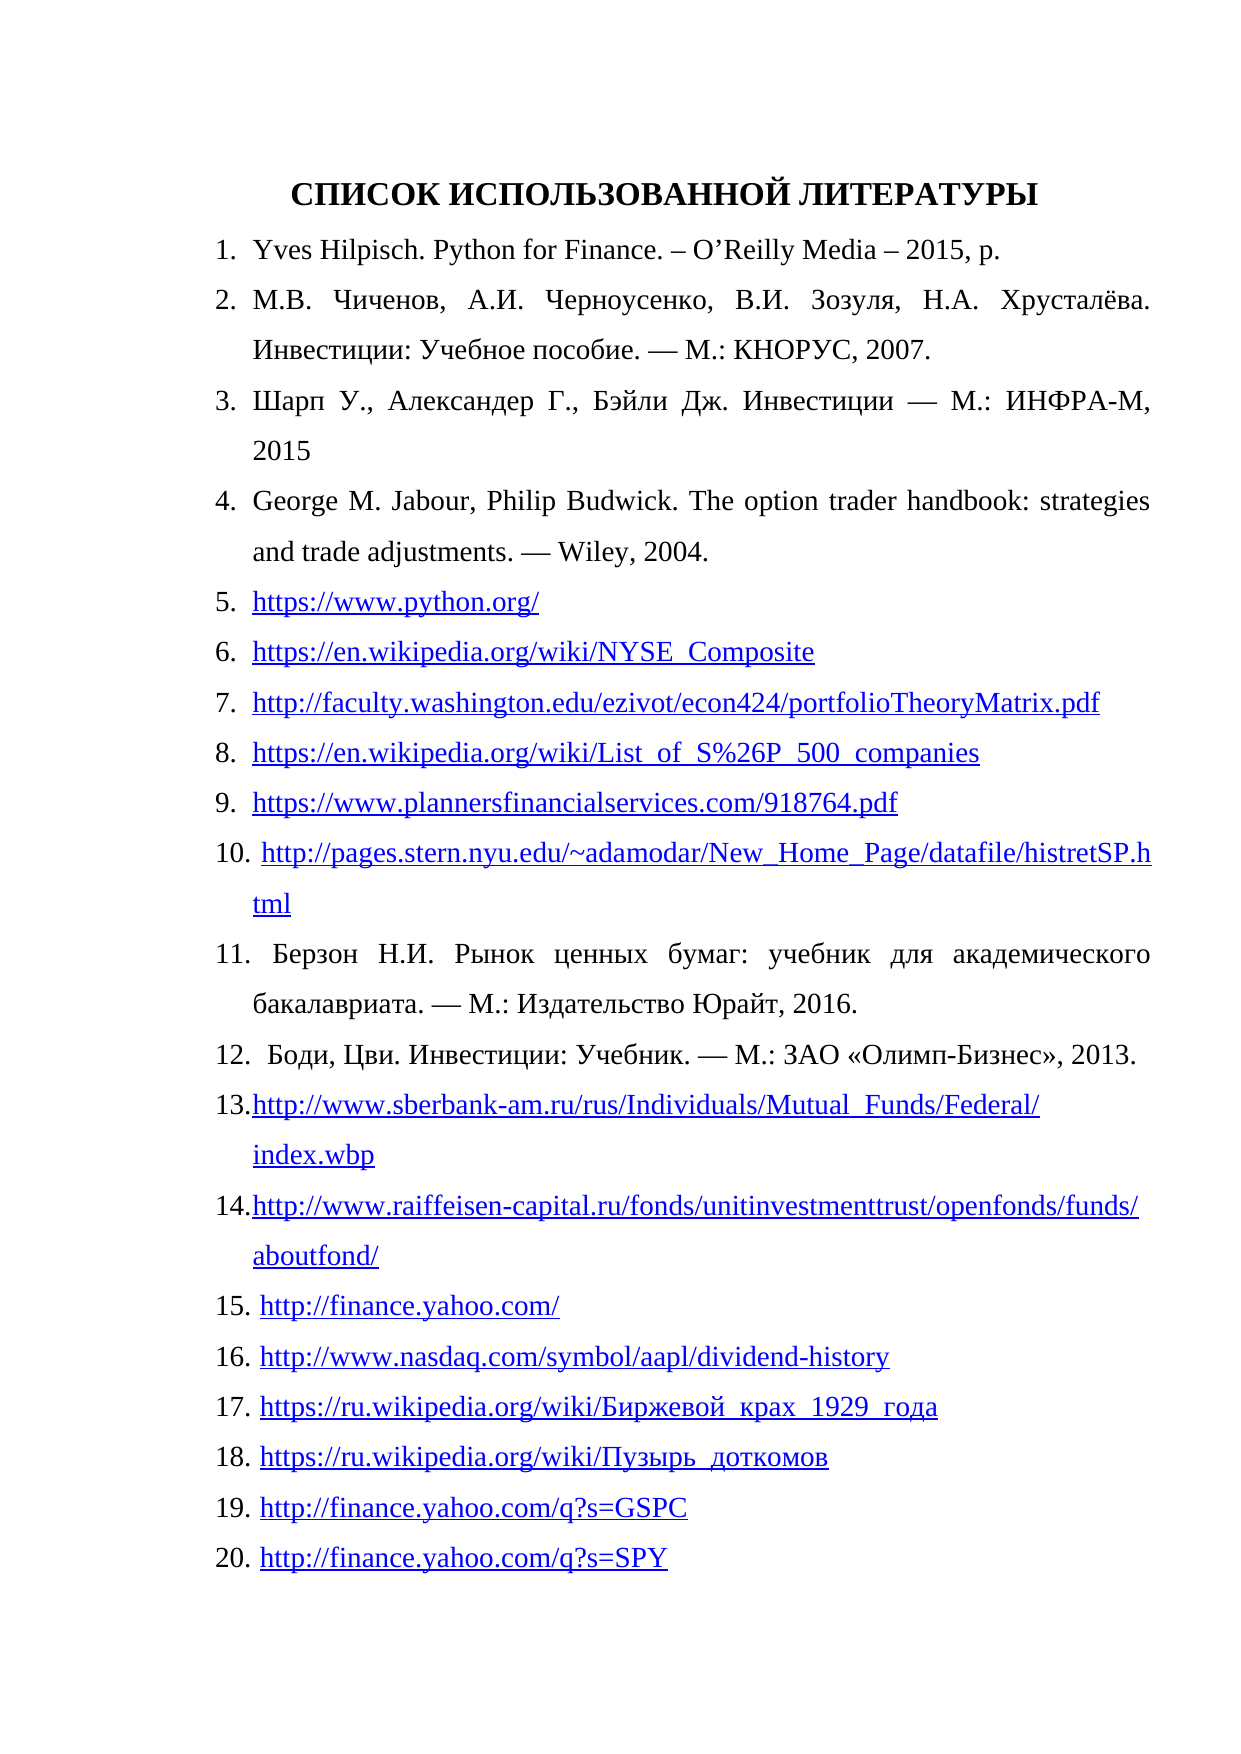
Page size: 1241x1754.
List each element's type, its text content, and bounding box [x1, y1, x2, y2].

list https://en.wikipedia.org/wiki/List_of_S%26P_500_companies [215, 735, 1152, 768]
list Шарп У., Александер Г., Бэйли Дж. Инвестиции — М.: ИНФРА-М, 2015 [215, 383, 1152, 467]
list http://finance.yahoo.com/ [215, 1288, 1152, 1322]
list http://www.nasdaq.com/symbol/aapl/dividend-history [215, 1339, 1152, 1372]
list М.В. Чиченов, А.И. Черноусенко, В.И. Зозуля, Н.А. Хрусталёва. Инвестиции: Учебное пособие. — М.: КНОРУС, 2007. [215, 282, 1152, 366]
list Берзон Н.И. Рынок ценных бумаг: учебник для академического бакалавриата. — М.: Издательство Юрайт, 2016. [215, 936, 1152, 1020]
list https://www.python.org/ [215, 584, 1152, 618]
list https://ru.wikipedia.org/wiki/Биржевой_крах_1929_года [215, 1389, 1152, 1423]
list Боди, Цви. Инвестиции: Учебник. — М.: ЗАО «Олимп-Бизнес», 2013. [215, 1037, 1152, 1070]
list http://www.raiffeisen-capital.ru/fonds/unitinvestmenttrust/openfonds/funds/aboutfond/ [215, 1188, 1152, 1272]
list George M. Jabour, Philip Budwick. The option trader handbook: strategies and trade adjustments. — Wiley, 2004. [215, 483, 1152, 567]
list http://finance.yahoo.com/q?s=GSPC [215, 1490, 1152, 1523]
list http://faculty.washington.edu/ezivot/econ424/portfolioTheoryMatrix.pdf [215, 685, 1152, 718]
list http://www.sberbank-am.ru/rus/Individuals/Mutual_Funds/Federal/index.wbp [215, 1087, 1152, 1171]
list Yves Hilpisch. Python for Finance. – O’Reilly Media – 2015, p. [215, 232, 1152, 265]
list https://ru.wikipedia.org/wiki/Пузырь_доткомов [215, 1439, 1152, 1473]
list http://pages.stern.nyu.edu/~adamodar/New_Home_Page/datafile/histretSP.html [215, 836, 1152, 919]
subtitle СПИСОК ИСПОЛЬЗОВАННОЙ ЛИТЕРАТУРЫ [177, 174, 1152, 213]
list https://www.plannersfinancialservices.com/918764.pdf [215, 785, 1152, 819]
list https://en.wikipedia.org/wiki/NYSE_Composite [215, 634, 1152, 668]
list http://finance.yahoo.com/q?s=SPY [215, 1540, 1152, 1573]
